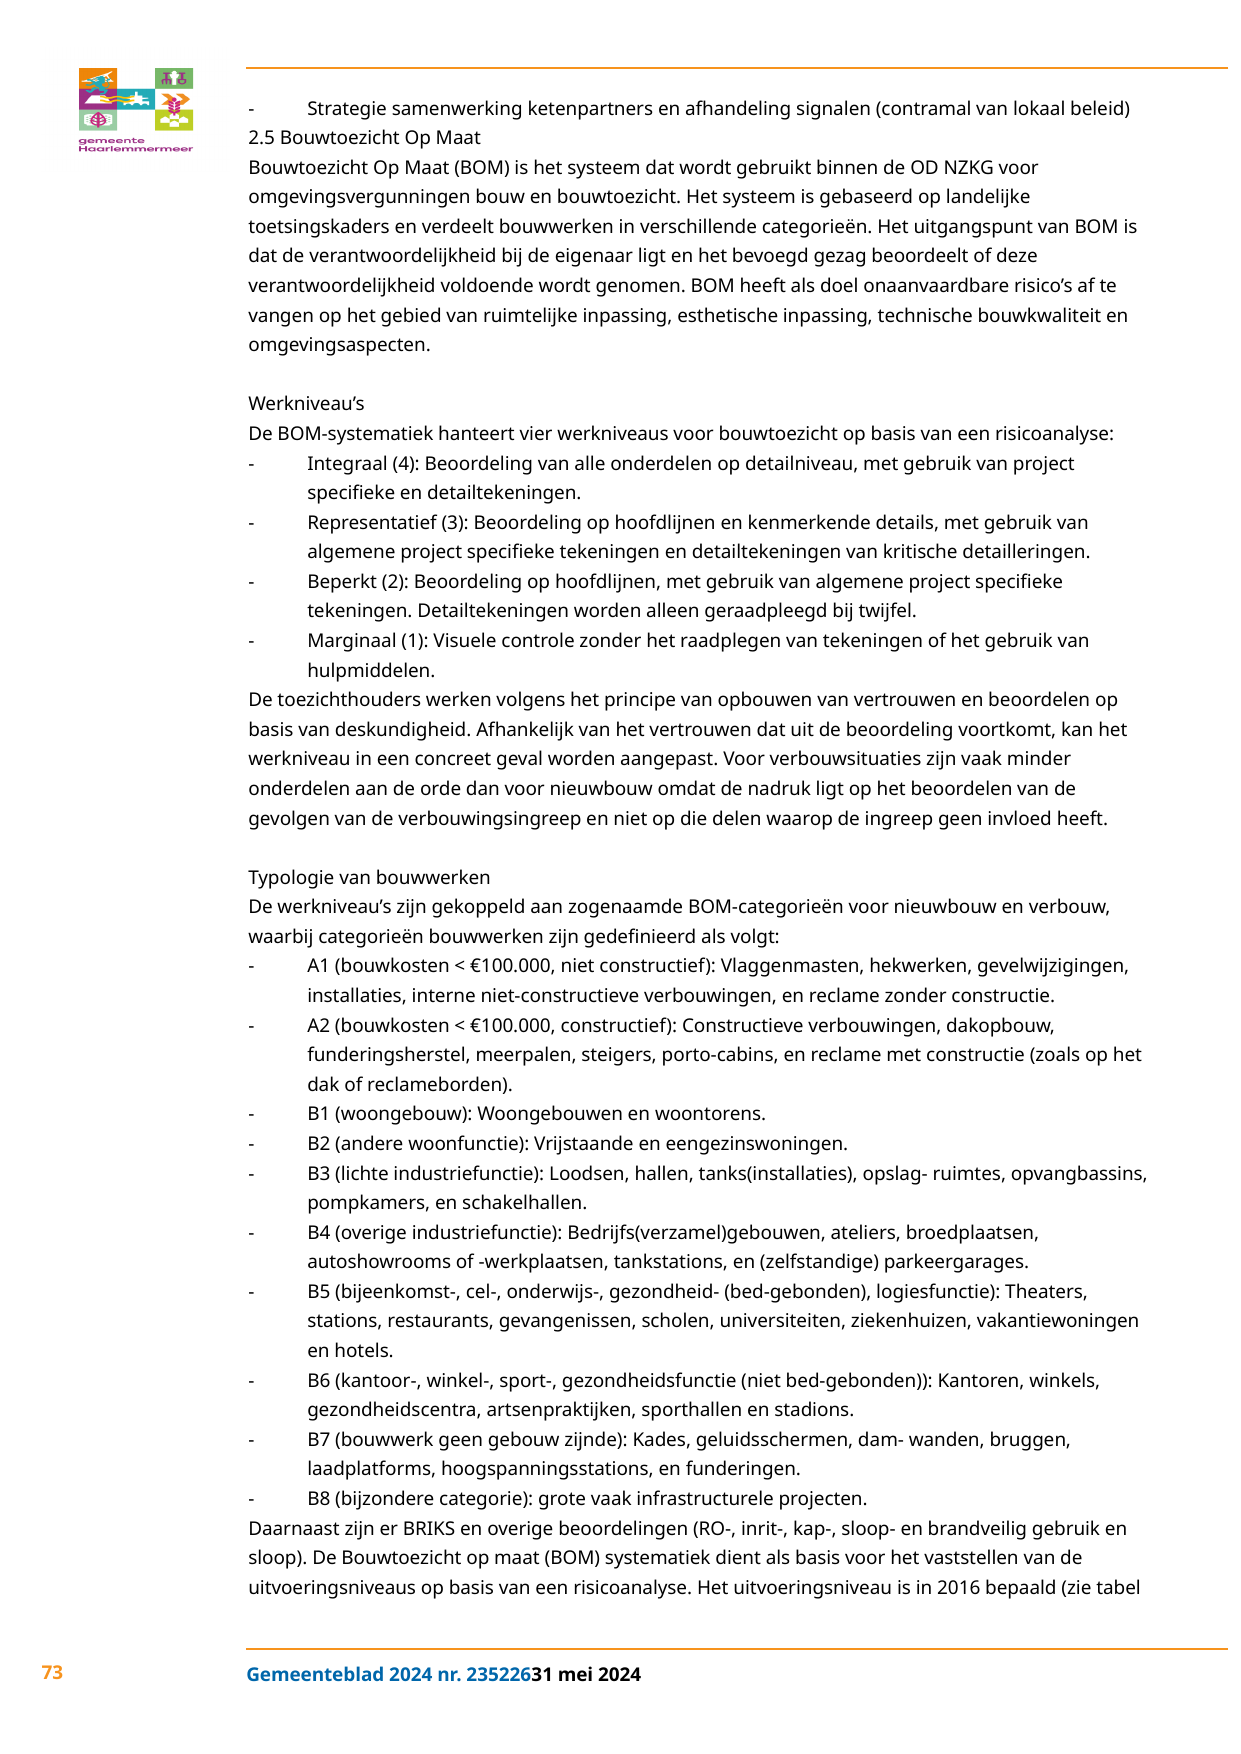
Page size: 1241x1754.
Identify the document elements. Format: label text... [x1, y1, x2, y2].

text De werkniveau’s zijn gekoppeld aan zogenaamde BOM-categorieën voor nieuwbouw en verbouw, waarbij categorieën bouwwerken zijn gedefinieerd als volgt: [248, 893, 1152, 949]
text De toezichthouders werken volgens het principe van opbouwen van vertrouwen en beoordelen op basis van deskundigheid. Afhankelijk van het vertrouwen dat uit de beoordeling voortkomt, kan het werkniveau in een concreet geval worden aangepast. Voor verbouwsituaties zijn vaak minder onderdelen aan de orde dan voor nieuwbouw omdat de nadruk ligt op het beoordelen van de gevolgen van de verbouwingsingreep en niet op die delen waarop de ingreep geen invloed heeft. [248, 686, 1152, 831]
list B2 (andere woonfunctie): Vrijstaande en eengezinswoningen. [248, 1130, 1152, 1156]
text Bouwtoezicht Op Maat (BOM) is het systeem dat wordt gebruikt binnen de OD NZKG voor omgevingsvergunningen bouw en bouwtoezicht. Het systeem is gebaseerd op landelijke toetsingskaders en verdeelt bouwwerken in verschillende categorieën. Het uitgangspunt van BOM is dat de verantwoordelijkheid bij de eigenaar ligt en het bevoegd gezag beoordeelt of deze verantwoordelijkheid voldoende wordt genomen. BOM heeft als doel onaanvaardbare risico’s af te vangen op het gebied van ruimtelijke inpassing, esthetische inpassing, technische bouwkwaliteit en omgevingsaspecten. [248, 154, 1152, 357]
text Typologie van bouwwerken [248, 864, 1152, 890]
list B6 (kantoor-, winkel-, sport-, gezondheidsfunctie (niet bed-gebonden)): Kantoren, winkels, gezondheidscentra, artsenpraktijken, sporthallen en stadions. [248, 1367, 1152, 1422]
picture [41, 47, 231, 172]
list B1 (woongebouw): Woongebouwen en woontorens. [248, 1101, 1152, 1126]
list A2 (bouwkosten < €100.000, constructief): Constructieve verbouwingen, dakopbouw, funderingsherstel, meerpalen, steigers, porto-cabins, en reclame met constructie (zoals op het dak of reclameborden). [248, 1012, 1152, 1097]
list B5 (bijeenkomst-, cel-, onderwijs-, gezondheid- (bed-gebonden), logiesfunctie): Theaters, stations, restaurants, gevangenissen, scholen, universiteiten, ziekenhuizen, vakantiewoningen en hotels. [248, 1278, 1152, 1363]
text Werkniveau’s [248, 391, 1152, 416]
list Marginaal (1): Visuele controle zonder het raadplegen van tekeningen of het gebruik van hulpmiddelen. [248, 627, 1152, 683]
list Integraal (4): Beoordeling van alle onderdelen op detailniveau, met gebruik van project specifieke en detailtekeningen. [248, 450, 1152, 505]
list B4 (overige industriefunctie): Bedrijfs(verzamel)gebouwen, ateliers, broedplaatsen, autoshowrooms of -werkplaatsen, tankstations, en (zelfstandige) parkeergarages. [248, 1219, 1152, 1274]
text De BOM-systematiek hanteert vier werkniveaus voor bouwtoezicht op basis van een risicoanalyse: [248, 420, 1152, 446]
text Daarnaast zijn er BRIKS en overige beoordelingen (RO-, inrit-, kap-, sloop- en brandveilig gebruik en sloop). De Bouwtoezicht op maat (BOM) systematiek dient als basis voor het vaststellen van de uitvoeringsniveaus op basis van een risicoanalyse. Het uitvoeringsniveau is in 2016 bepaald (zie tabel [248, 1515, 1152, 1600]
list B3 (lichte industriefunctie): Loodsen, hallen, tanks(installaties), opslag- ruimtes, opvangbassins, pompkamers, en schakelhallen. [248, 1160, 1152, 1215]
text 2.5 Bouwtoezicht Op Maat [248, 124, 1152, 150]
list Strategie samenwerking ketenpartners en afhandeling signalen (contramal van lokaal beleid) [248, 95, 1152, 121]
list B8 (bijzondere categorie): grote vaak infrastructurele projecten. [248, 1485, 1152, 1511]
list Representatief (3): Beoordeling op hoofdlijnen en kenmerkende details, met gebruik van algemene project specifieke tekeningen en detailtekeningen van kritische detailleringen. [248, 509, 1152, 564]
list B7 (bouwwerk geen gebouw zijnde): Kades, geluidsschermen, dam- wanden, bruggen, laadplatforms, hoogspanningsstations, en funderingen. [248, 1426, 1152, 1481]
list Beperkt (2): Beoordeling op hoofdlijnen, met gebruik van algemene project specifieke tekeningen. Detailtekeningen worden alleen geraadpleegd bij twijfel. [248, 568, 1152, 623]
list A1 (bouwkosten < €100.000, niet constructief): Vlaggenmasten, hekwerken, gevelwijzigingen, installaties, interne niet-constructieve verbouwingen, en reclame zonder constructie. [248, 953, 1152, 1008]
